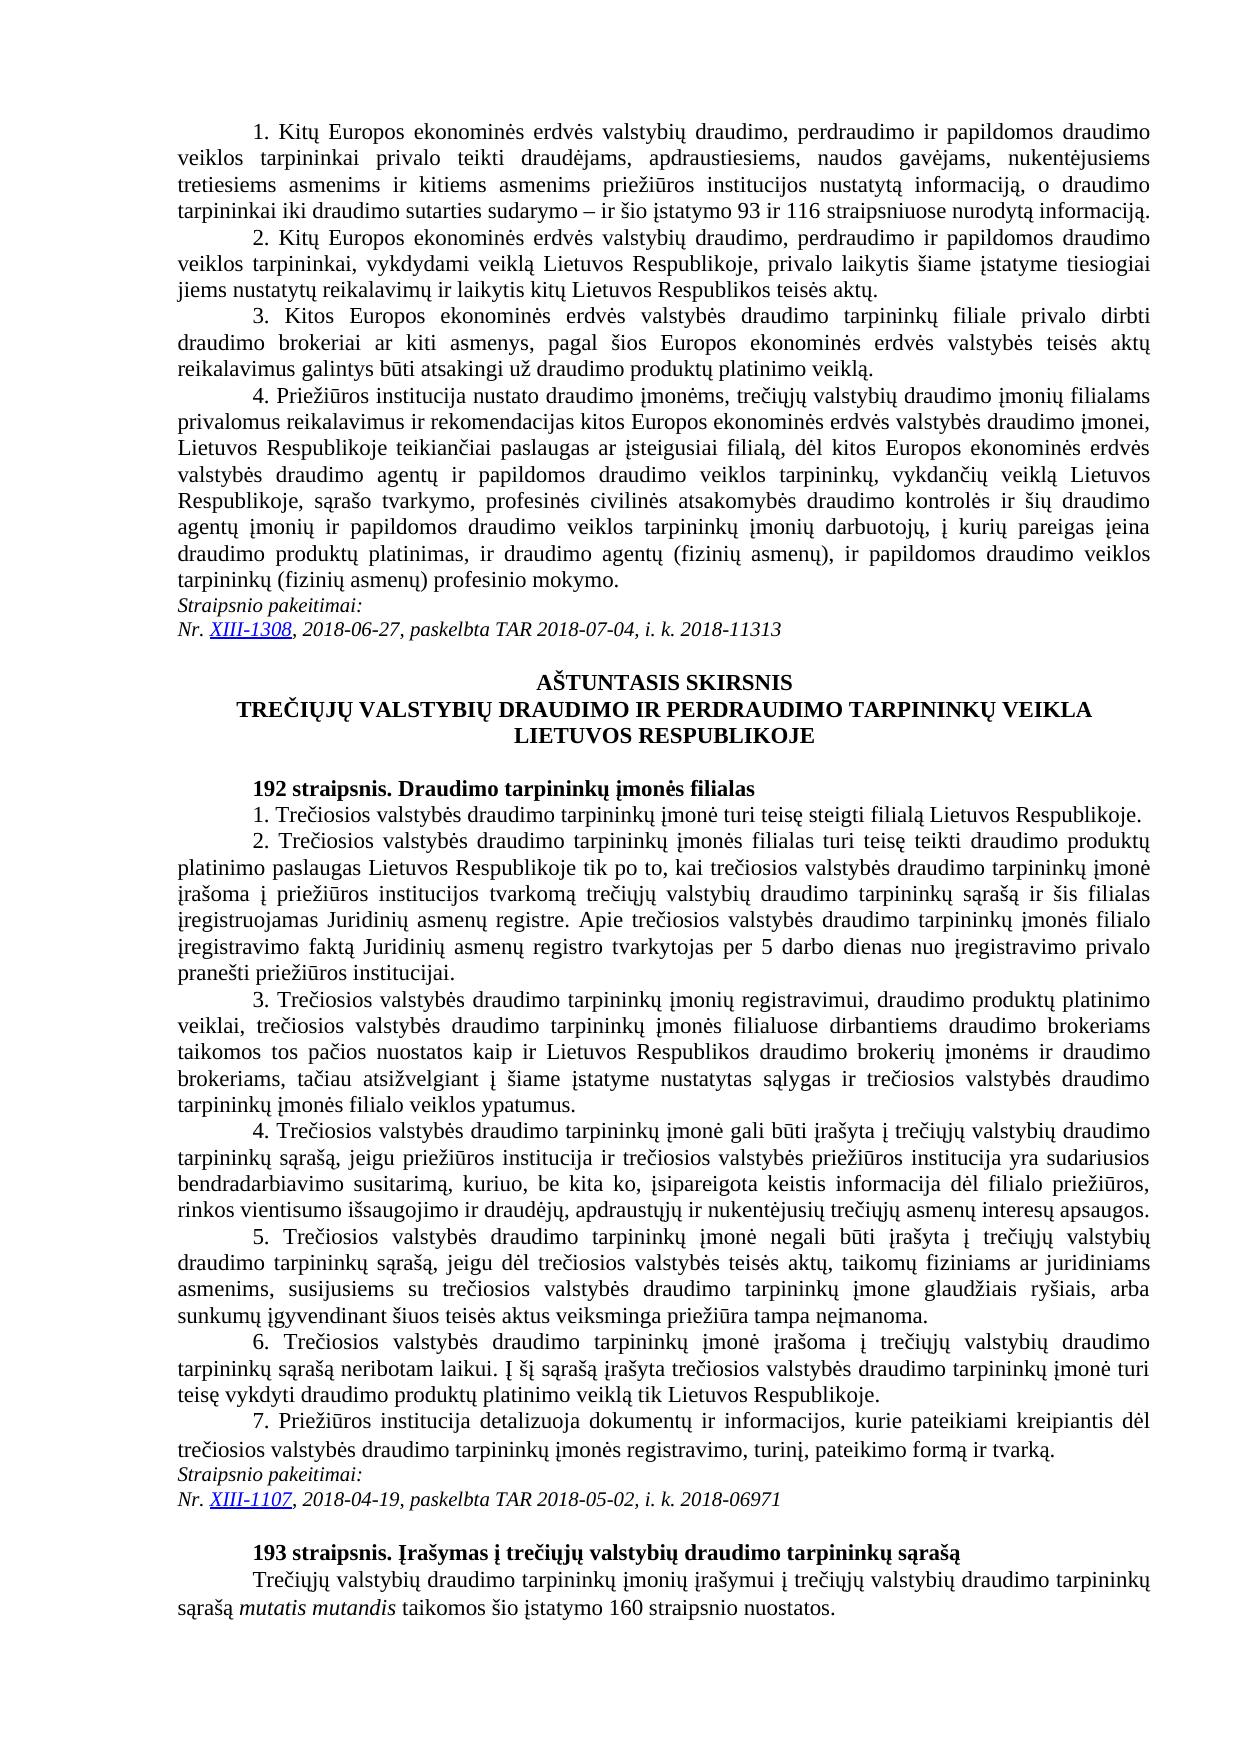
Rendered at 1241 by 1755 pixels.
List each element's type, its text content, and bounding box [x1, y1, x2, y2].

text Trečiųjų valstybių draudimo tarpininkų įmonių įrašymui į trečiųjų valstybių draudimo tarpininkų sąrašą mutatis mutandis taikomos šio įstatymo 160 straipsnio nuostatos. [177, 1566, 1152, 1621]
text 2. Kitų Europos ekonominės erdvės valstybių draudimo, perdraudimo ir papildomos draudimo veiklos tarpininkai, vykdydami veiklą Lietuvos Respublikoje, privalo laikytis šiame įstatyme tiesiogiai jiems nustatytų reikalavimų ir laikytis kitų Lietuvos Respublikos teisės aktų. [177, 223, 1152, 303]
text 3. Trečiosios valstybės draudimo tarpininkų įmonių registravimui, draudimo produktų platinimo veiklai, trečiosios valstybės draudimo tarpininkų įmonės filialuose dirbantiems draudimo brokeriams taikomos tos pačios nuostatos kaip ir Lietuvos Respublikos draudimo brokerių įmonėms ir draudimo brokeriams, tačiau atsižvelgiant į šiame įstatyme nustatytas sąlygas ir trečiosios valstybės draudimo tarpininkų įmonės filialo veiklos ypatumus. [177, 986, 1152, 1117]
text 5. Trečiosios valstybės draudimo tarpininkų įmonė negali būti įrašyta į trečiųjų valstybių draudimo tarpininkų sąrašą, jeigu dėl trečiosios valstybės teisės aktų, taikomų fiziniams ar juridiniams asmenims, susijusiems su trečiosios valstybės draudimo tarpininkų įmone glaudžiais ryšiais, arba sunkumų įgyvendinant šiuos teisės aktus veiksminga priežiūra tampa neįmanoma. [177, 1223, 1152, 1328]
text 4. Priežiūros institucija nustato draudimo įmonėms, trečiųjų valstybių draudimo įmonių filialams privalomus reikalavimus ir rekomendacijas kitos Europos ekonominės erdvės valstybės draudimo įmonei, Lietuvos Respublikoje teikiančiai paslaugas ar įsteigusiai filialą, dėl kitos Europos ekonominės erdvės valstybės draudimo agentų ir papildomos draudimo veiklos tarpininkų, vykdančių veiklą Lietuvos Respublikoje, sąrašo tvarkymo, profesinės civilinės atsakomybės draudimo kontrolės ir šių draudimo agentų įmonių ir papildomos draudimo veiklos tarpininkų įmonių darbuotojų, į kurių pareigas įeina draudimo produktų platinimas, ir draudimo agentų (fizinių asmenų), ir papildomos draudimo veiklos tarpininkų (fizinių asmenų) profesinio mokymo. [177, 382, 1152, 592]
text Straipsnio pakeitimai: [177, 1462, 1152, 1486]
text Straipsnio pakeitimai: [177, 592, 1152, 617]
text 3. Kitos Europos ekonominės erdvės valstybės draudimo tarpininkų filiale privalo dirbti draudimo brokeriai ar kiti asmenys, pagal šios Europos ekonominės erdvės valstybės teisės aktų reikalavimus galintys būti atsakingi už draudimo produktų platinimo veiklą. [177, 303, 1152, 382]
text 6. Trečiosios valstybės draudimo tarpininkų įmonė įrašoma į trečiųjų valstybių draudimo tarpininkų sąrašą neribotam laikui. Į šį sąrašą įrašyta trečiosios valstybės draudimo tarpininkų įmonė turi teisę vykdyti draudimo produktų platinimo veiklą tik Lietuvos Respublikoje. [177, 1328, 1152, 1407]
text 1. Kitų Europos ekonominės erdvės valstybių draudimo, perdraudimo ir papildomos draudimo veiklos tarpininkai privalo teikti draudėjams, apdraustiesiems, naudos gavėjams, nukentėjusiems tretiesiems asmenims ir kitiems asmenims priežiūros institucijos nustatytą informaciją, o draudimo tarpininkai iki draudimo sutarties sudarymo – ir šio įstatymo 93 ir 116 straipsniuose nurodytą informaciją. [177, 118, 1152, 223]
text 1. Trečiosios valstybės draudimo tarpininkų įmonė turi teisę steigti filialą Lietuvos Respublikoje. [177, 801, 1152, 827]
text 193 straipsnis. Įrašymas į trečiųjų valstybių draudimo tarpininkų sąrašą [177, 1539, 1152, 1566]
text 7. Priežiūros institucija detalizuoja dokumentų ir informacijos, kurie pateikiami kreipiantis dėl trečiosios valstybės draudimo tarpininkų įmonės registravimo, turinį, pateikimo formą ir tvarką. [177, 1407, 1152, 1462]
text Nr. XIII-1107, 2018-04-19, paskelbta TAR 2018-05-02, i. k. 2018-06971 [177, 1486, 1152, 1511]
text 192 straipsnis. Draudimo tarpininkų įmonės filialas [177, 775, 1152, 801]
text 4. Trečiosios valstybės draudimo tarpininkų įmonė gali būti įrašyta į trečiųjų valstybių draudimo tarpininkų sąrašą, jeigu priežiūros institucija ir trečiosios valstybės priežiūros institucija yra sudariusios bendradarbiavimo susitarimą, kuriuo, be kita ko, įsipareigota keistis informacija dėl filialo priežiūros, rinkos vientisumo išsaugojimo ir draudėjų, apdraustųjų ir nukentėjusių trečiųjų asmenų interesų apsaugos. [177, 1117, 1152, 1223]
text 2. Trečiosios valstybės draudimo tarpininkų įmonės filialas turi teisę teikti draudimo produktų platinimo paslaugas Lietuvos Respublikoje tik po to, kai trečiosios valstybės draudimo tarpininkų įmonė įrašoma į priežiūros institucijos tvarkomą trečiųjų valstybių draudimo tarpininkų sąrašą ir šis filialas įregistruojamas Juridinių asmenų registre. Apie trečiosios valstybės draudimo tarpininkų įmonės filialo įregistravimo faktą Juridinių asmenų registro tvarkytojas per 5 darbo dienas nuo įregistravimo privalo pranešti priežiūros institucijai. [177, 827, 1152, 986]
text AŠTUNTASIS skirsnis [177, 669, 1152, 696]
text trečiųjų VALSTYBIŲ draudimo IR PERDRAUDIMO tarpininkų veikla lietuvos respublikoje [177, 696, 1152, 748]
text Nr. XIII-1308, 2018-06-27, paskelbta TAR 2018-07-04, i. k. 2018-11313 [177, 617, 1152, 641]
